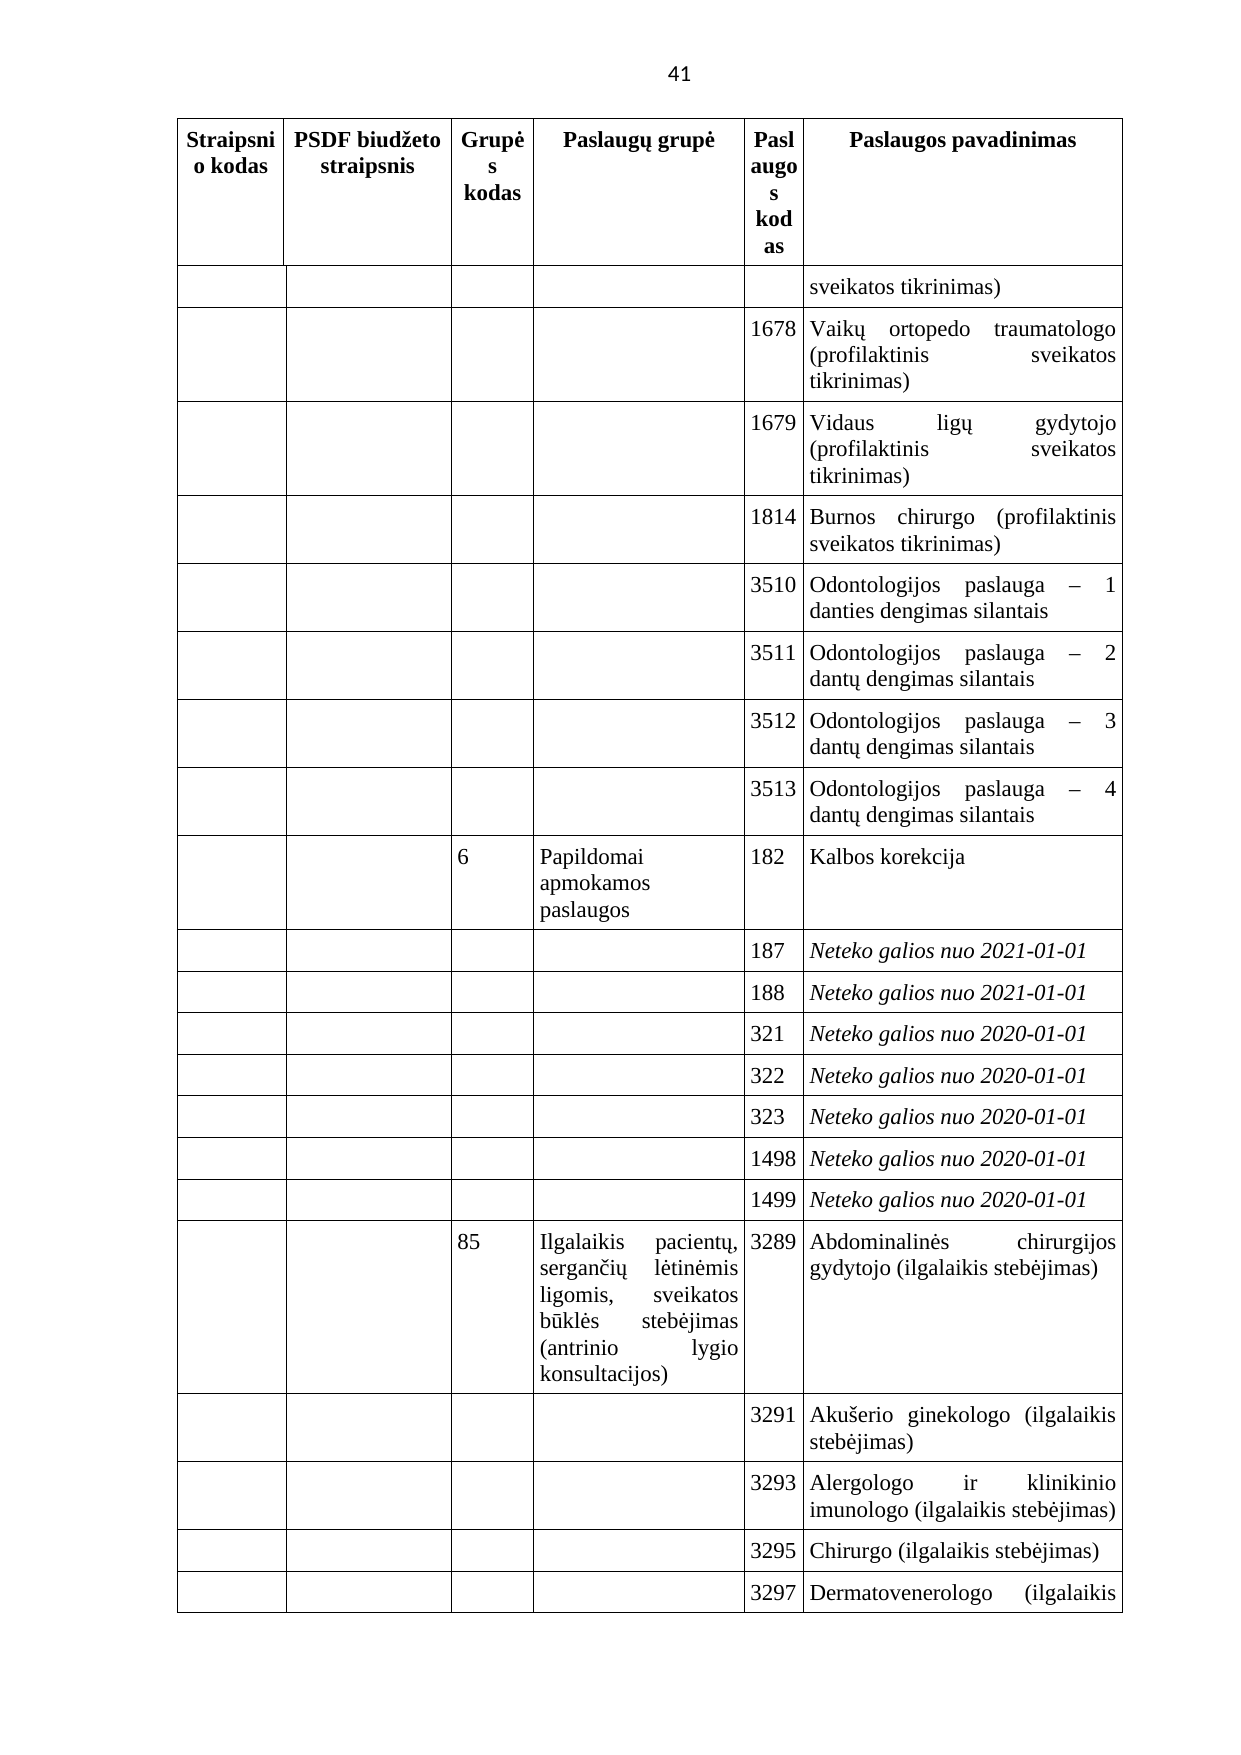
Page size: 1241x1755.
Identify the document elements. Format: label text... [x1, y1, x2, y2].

table_cell [534, 1096, 744, 1137]
table_cell [534, 564, 744, 631]
table_header Grupės kodas [452, 119, 533, 265]
table_cell 321 [745, 1013, 803, 1054]
table_cell [178, 496, 286, 563]
table_cell 187 [745, 930, 803, 971]
table_cell [287, 1138, 451, 1178]
table_cell Neteko galios nuo 2021-01-01 [804, 930, 1122, 971]
table_header Straipsnio kodas [178, 119, 283, 265]
table_cell Abdominalinės chirurgijos gydytojo (ilgalaikis stebėjimas) [804, 1221, 1122, 1393]
table_cell 1499 [745, 1180, 803, 1220]
table_cell [287, 972, 451, 1012]
table_cell [534, 1180, 744, 1220]
table_cell [534, 496, 744, 563]
table_cell Neteko galios nuo 2020-01-01 [804, 1096, 1122, 1137]
table_cell [452, 632, 533, 699]
table_cell Papildomai apmokamos paslaugos [534, 836, 744, 929]
table_cell [534, 700, 744, 767]
table_cell Neteko galios nuo 2020-01-01 [804, 1138, 1122, 1178]
table_cell 3289 [745, 1221, 803, 1393]
table_header Paslaugos kodas [745, 119, 803, 265]
table_cell [534, 1013, 744, 1054]
table_cell [452, 930, 533, 971]
table_cell sveikatos tikrinimas) [804, 266, 1122, 307]
table_cell [287, 1530, 451, 1571]
table_cell [178, 836, 286, 929]
table_cell [452, 1013, 533, 1054]
table_cell 1679 [745, 402, 803, 495]
table_cell [178, 308, 286, 401]
table_header Paslaugų grupė [534, 119, 744, 265]
table_cell 182 [745, 836, 803, 929]
table_cell [452, 972, 533, 1012]
table_cell [452, 1394, 533, 1461]
table_cell Neteko galios nuo 2020-01-01 [804, 1055, 1122, 1095]
table_cell [534, 972, 744, 1012]
table_cell [178, 1530, 286, 1571]
table_cell Neteko galios nuo 2020-01-01 [804, 1180, 1122, 1220]
table_cell 3293 [745, 1462, 803, 1529]
table_cell [287, 1572, 451, 1612]
table_cell [452, 1055, 533, 1095]
table_cell Odontologijos paslauga – 4 dantų dengimas silantais [804, 768, 1122, 835]
table_cell [287, 1462, 451, 1529]
table_cell [287, 564, 451, 631]
table_cell 3295 [745, 1530, 803, 1571]
table_cell Dermatovenerologo (ilgalaikis [804, 1572, 1122, 1612]
table_cell 3297 [745, 1572, 803, 1612]
table_cell Ilgalaikis pacientų, sergančių lėtinėmis ligomis, sveikatos būklės stebėjimas (antrinio lygio konsultacijos) [534, 1221, 744, 1393]
table_cell Vaikų ortopedo traumatologo (profilaktinis sveikatos tikrinimas) [804, 308, 1122, 401]
table_cell 3291 [745, 1394, 803, 1461]
table_cell [178, 564, 286, 631]
table_cell Kalbos korekcija [804, 836, 1122, 929]
table_cell [534, 402, 744, 495]
table_cell [287, 1394, 451, 1461]
table_cell [178, 1055, 286, 1095]
table_cell [287, 632, 451, 699]
table_cell [534, 1138, 744, 1178]
table_cell 3510 [745, 564, 803, 631]
table_cell [178, 266, 286, 307]
table_cell 85 [452, 1221, 533, 1393]
table_cell [178, 972, 286, 1012]
table_cell 3513 [745, 768, 803, 835]
table_cell [452, 308, 533, 401]
table_cell [287, 1096, 451, 1137]
table_cell [178, 1096, 286, 1137]
table_cell [178, 768, 286, 835]
table_cell Neteko galios nuo 2021-01-01 [804, 972, 1122, 1012]
table_cell [534, 632, 744, 699]
table_cell [178, 1221, 286, 1393]
table_cell Odontologijos paslauga – 1 danties dengimas silantais [804, 564, 1122, 631]
table_cell [178, 1394, 286, 1461]
table_cell [178, 1138, 286, 1178]
table_cell [287, 930, 451, 971]
table_cell [287, 700, 451, 767]
table_cell 1678 [745, 308, 803, 401]
table_cell [287, 1013, 451, 1054]
table_cell [534, 930, 744, 971]
table_cell [534, 308, 744, 401]
table_cell [178, 700, 286, 767]
table_cell Chirurgo (ilgalaikis stebėjimas) [804, 1530, 1122, 1571]
table_cell [452, 1096, 533, 1137]
table_cell Alergologo ir klinikinio imunologo (ilgalaikis stebėjimas) [804, 1462, 1122, 1529]
table_cell [178, 1462, 286, 1529]
table_header Paslaugos pavadinimas [804, 119, 1122, 265]
table_cell [178, 402, 286, 495]
table_cell [452, 700, 533, 767]
table_header PSDF biudžeto straipsnis [284, 119, 451, 265]
table_cell 3512 [745, 700, 803, 767]
table_cell 3511 [745, 632, 803, 699]
table_cell [287, 402, 451, 495]
table_cell [287, 266, 451, 307]
table_cell [178, 1180, 286, 1220]
table_cell [452, 266, 533, 307]
table_cell [534, 1394, 744, 1461]
table_cell [534, 1530, 744, 1571]
table_cell [452, 564, 533, 631]
table_cell [287, 768, 451, 835]
table_cell [452, 1572, 533, 1612]
table_cell [452, 768, 533, 835]
table_cell [534, 1055, 744, 1095]
table_cell [534, 1572, 744, 1612]
table_cell [178, 1013, 286, 1054]
table_cell [178, 632, 286, 699]
table_cell [452, 1138, 533, 1178]
table_cell [287, 496, 451, 563]
table_cell [452, 1462, 533, 1529]
table_cell Akušerio ginekologo (ilgalaikis stebėjimas) [804, 1394, 1122, 1461]
table_cell Vidaus ligų gydytojo (profilaktinis sveikatos tikrinimas) [804, 402, 1122, 495]
table_cell [287, 1180, 451, 1220]
table_cell Burnos chirurgo (profilaktinis sveikatos tikrinimas) [804, 496, 1122, 563]
table_cell [534, 1462, 744, 1529]
table_cell [287, 308, 451, 401]
table_cell [287, 1221, 451, 1393]
table_cell 322 [745, 1055, 803, 1095]
table_cell [534, 266, 744, 307]
table_cell [534, 768, 744, 835]
table_cell [287, 836, 451, 929]
table_cell [178, 930, 286, 971]
table_cell Odontologijos paslauga – 3 dantų dengimas silantais [804, 700, 1122, 767]
table_cell 1814 [745, 496, 803, 563]
table_cell Neteko galios nuo 2020-01-01 [804, 1013, 1122, 1054]
table_cell Odontologijos paslauga – 2 dantų dengimas silantais [804, 632, 1122, 699]
table_cell [452, 402, 533, 495]
table_cell [452, 1530, 533, 1571]
table_cell [287, 1055, 451, 1095]
table_cell 1498 [745, 1138, 803, 1178]
table_cell [178, 1572, 286, 1612]
table_cell 188 [745, 972, 803, 1012]
table_cell 323 [745, 1096, 803, 1137]
table_cell [452, 1180, 533, 1220]
table_cell [745, 266, 803, 307]
table_cell [452, 496, 533, 563]
table_cell 6 [452, 836, 533, 929]
